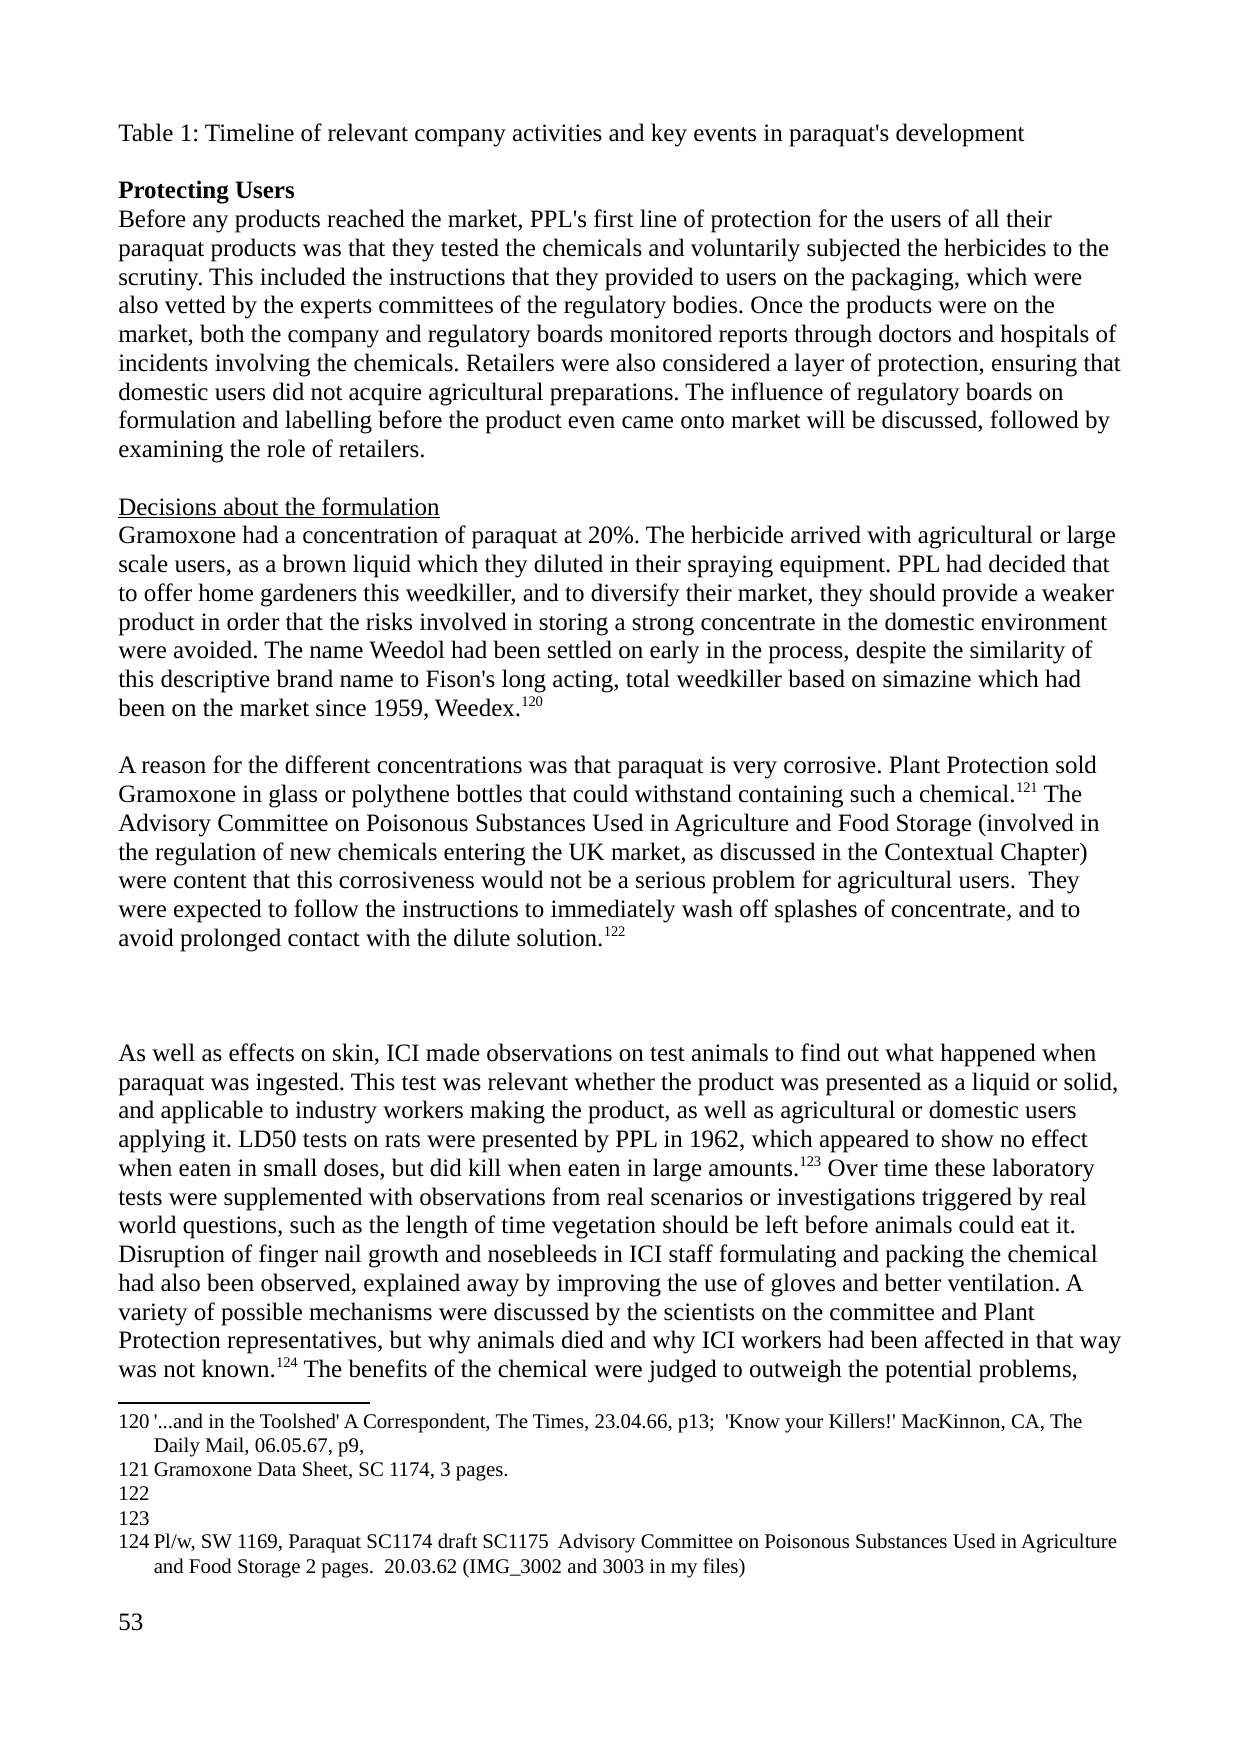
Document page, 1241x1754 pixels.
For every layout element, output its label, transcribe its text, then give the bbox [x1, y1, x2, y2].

text '...and in the Toolshed' A Correspondent, The Times, 23.04.66, p13; 'Know your Killers!' MacKinnon, CA, The Daily Mail, 06.05.67, p9, [118, 1409, 1122, 1457]
text Decisions about the formulation [118, 492, 1122, 521]
text Gramoxone had a concentration of paraquat at 20%. The herbicide arrived with agricultural or large scale users, as a brown liquid which they diluted in their spraying equipment. PPL had decided that to offer home gardeners this weedkiller, and to diversify their market, they should provide a weaker product in order that the risks involved in storing a strong concentrate in the domestic environment were avoided. The name Weedol had been settled on early in the process, despite the similarity of this descriptive brand name to Fison's long acting, total weedkiller based on simazine which had been on the market since 1959, Weedex. [118, 521, 1122, 722]
text Table 1: Timeline of relevant company activities and key events in paraquat's development [118, 118, 1122, 147]
text Protecting Users [118, 176, 1122, 204]
text Before any products reached the market, PPL's first line of protection for the users of all their paraquat products was that they tested the chemicals and voluntarily subjected the herbicides to the scrutiny. This included the instructions that they provided to users on the packaging, which were also vetted by the experts committees of the regulatory bodies. Once the products were on the market, both the company and regulatory boards monitored reports through doctors and hospitals of incidents involving the chemicals. Retailers were also considered a layer of protection, ensuring that domestic users did not acquire agricultural preparations. The influence of regulatory boards on formulation and labelling before the product even came onto market will be discussed, followed by examining the role of retailers. [118, 204, 1122, 463]
text Gramoxone Data Sheet, SC 1174, 3 pages. [118, 1457, 1122, 1481]
text As well as effects on skin, ICI made observations on test animals to find out what happened when paraquat was ingested. This test was relevant whether the product was presented as a liquid or solid, and applicable to industry workers making the product, as well as agricultural or domestic users applying it. LD50 tests on rats were presented by PPL in 1962, which appeared to show no effect when eaten in small doses, but did kill when eaten in large amounts. Over time these laboratory tests were supplemented with observations from real scenarios or investigations triggered by real world questions, such as the length of time vegetation should be left before animals could eat it. Disruption of finger nail growth and nosebleeds in ICI staff formulating and packing the chemical had also been observed, explained away by improving the use of gloves and better ventilation. A variety of possible mechanisms were discussed by the scientists on the committee and Plant Protection representatives, but why animals died and why ICI workers had been affected in that way was not known. The benefits of the chemical were judged to outweigh the potential problems, [118, 1038, 1122, 1383]
text Pl/w, SW 1169, Paraquat SC1174 draft SC1175 Advisory Committee on Poisonous Substances Used in Agriculture and Food Storage 2 pages. 20.03.62 (IMG_3002 and 3003 in my files) [118, 1529, 1122, 1578]
text A reason for the different concentrations was that paraquat is very corrosive. Plant Protection sold Gramoxone in glass or polythene bottles that could withstand containing such a chemical. The Advisory Committee on Poisonous Substances Used in Agriculture and Food Storage (involved in the regulation of new chemicals entering the UK market, as discussed in the Contextual Chapter) were content that this corrosiveness would not be a serious problem for agricultural users. They were expected to follow the instructions to immediately wash off splashes of concentrate, and to avoid prolonged contact with the dilute solution. [118, 751, 1122, 952]
